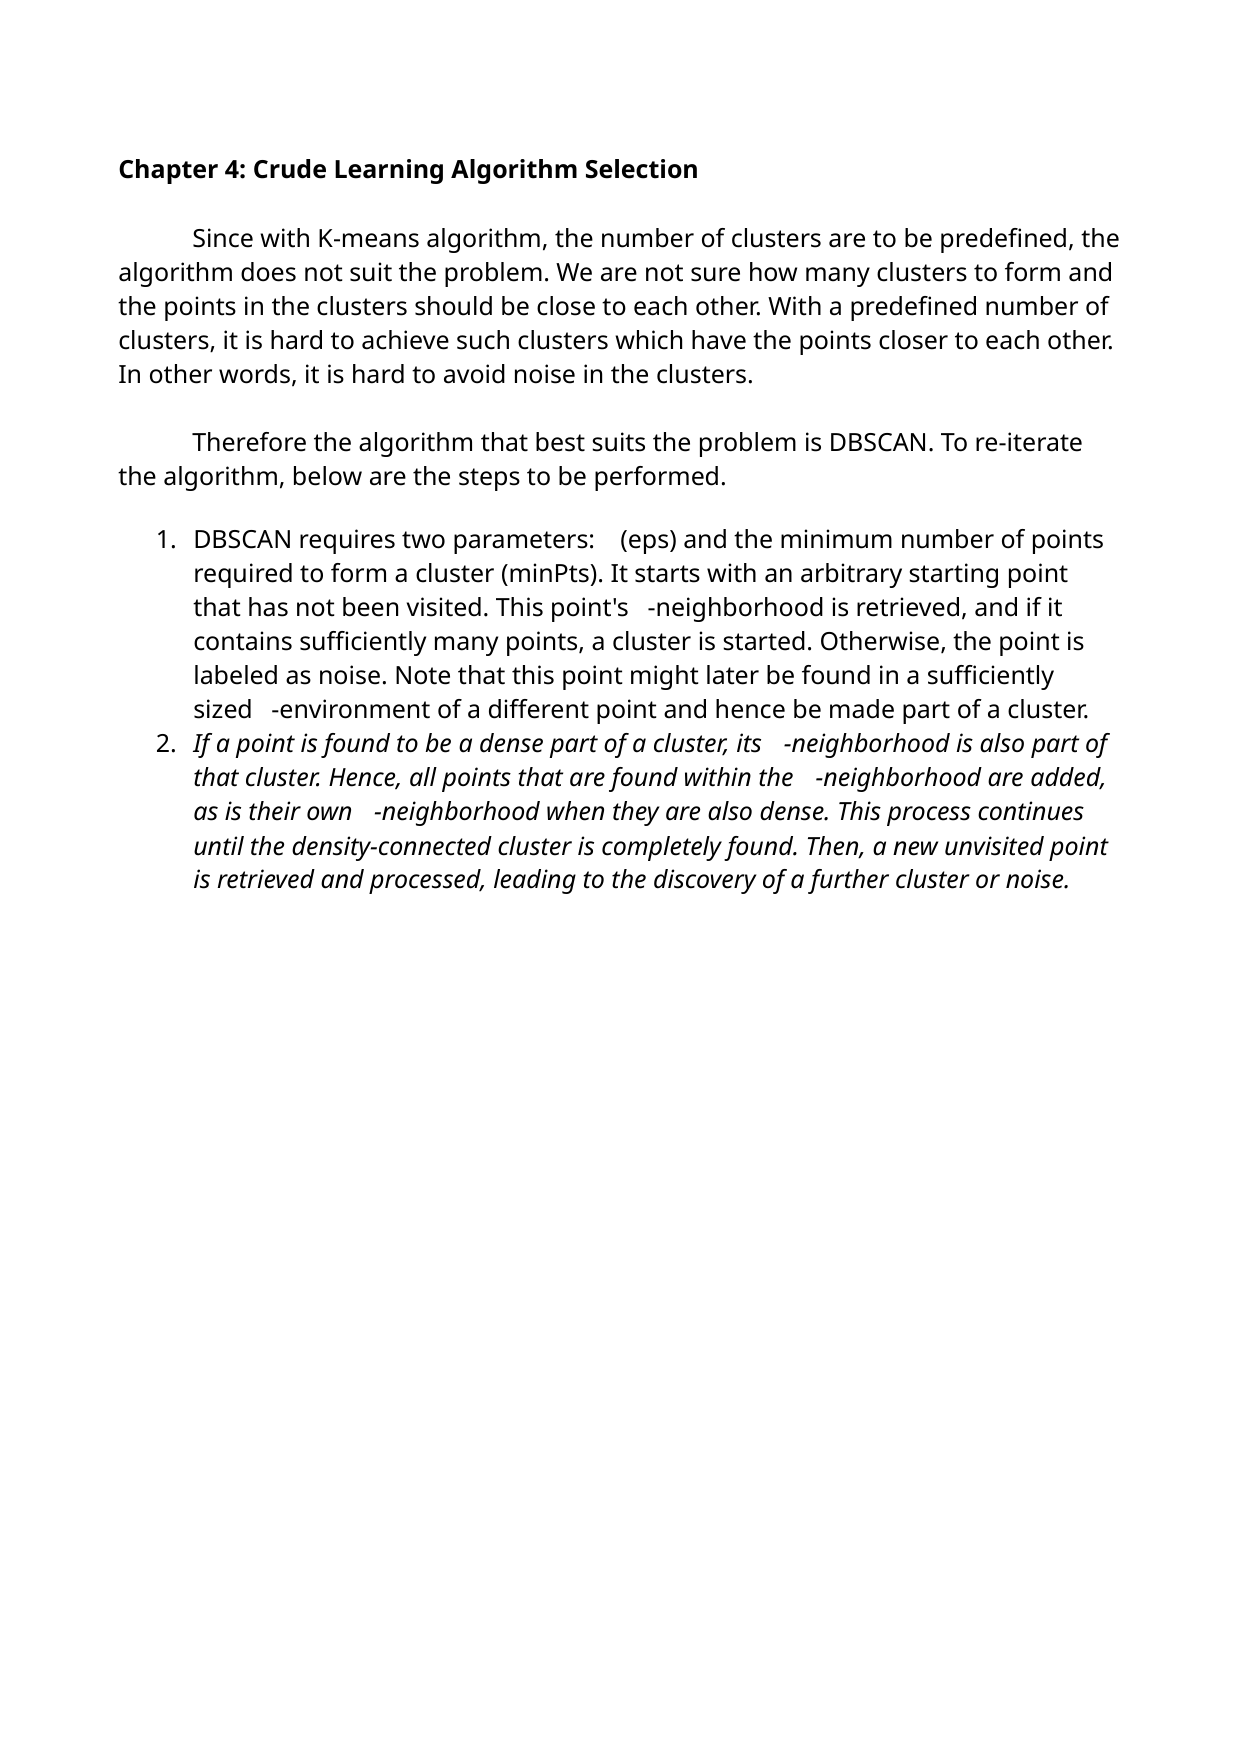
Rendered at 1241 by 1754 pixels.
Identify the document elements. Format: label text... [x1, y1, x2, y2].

list If a point is found to be a dense part of a cluster, its -neighborhood is also part of that cluster. Hence, all points that are found within the -neighborhood are added, as is their own -neighborhood when they are also dense. This process continues until the density-connected cluster is completely found. Then, a new unvisited point is retrieved and processed, leading to the discovery of a further cluster or noise. [156, 726, 1122, 896]
list DBSCAN requires two parameters: (eps) and the minimum number of points required to form a cluster (minPts). It starts with an arbitrary starting point that has not been visited. This point's -neighborhood is retrieved, and if it contains sufficiently many points, a cluster is started. Otherwise, the point is labeled as noise. Note that this point might later be found in a sufficiently sized -environment of a different point and hence be made part of a cluster. [156, 522, 1122, 726]
text Chapter 4: Crude Learning Algorithm Selection [118, 152, 1122, 186]
text Therefore the algorithm that best suits the problem is DBSCAN. To re-iterate the algorithm, below are the steps to be performed. [118, 425, 1122, 493]
text Since with K-means algorithm, the number of clusters are to be predefined, the algorithm does not suit the problem. We are not sure how many clusters to form and the points in the clusters should be close to each other. With a predefined number of clusters, it is hard to achieve such clusters which have the points closer to each other. In other words, it is hard to avoid noise in the clusters. [118, 220, 1122, 391]
